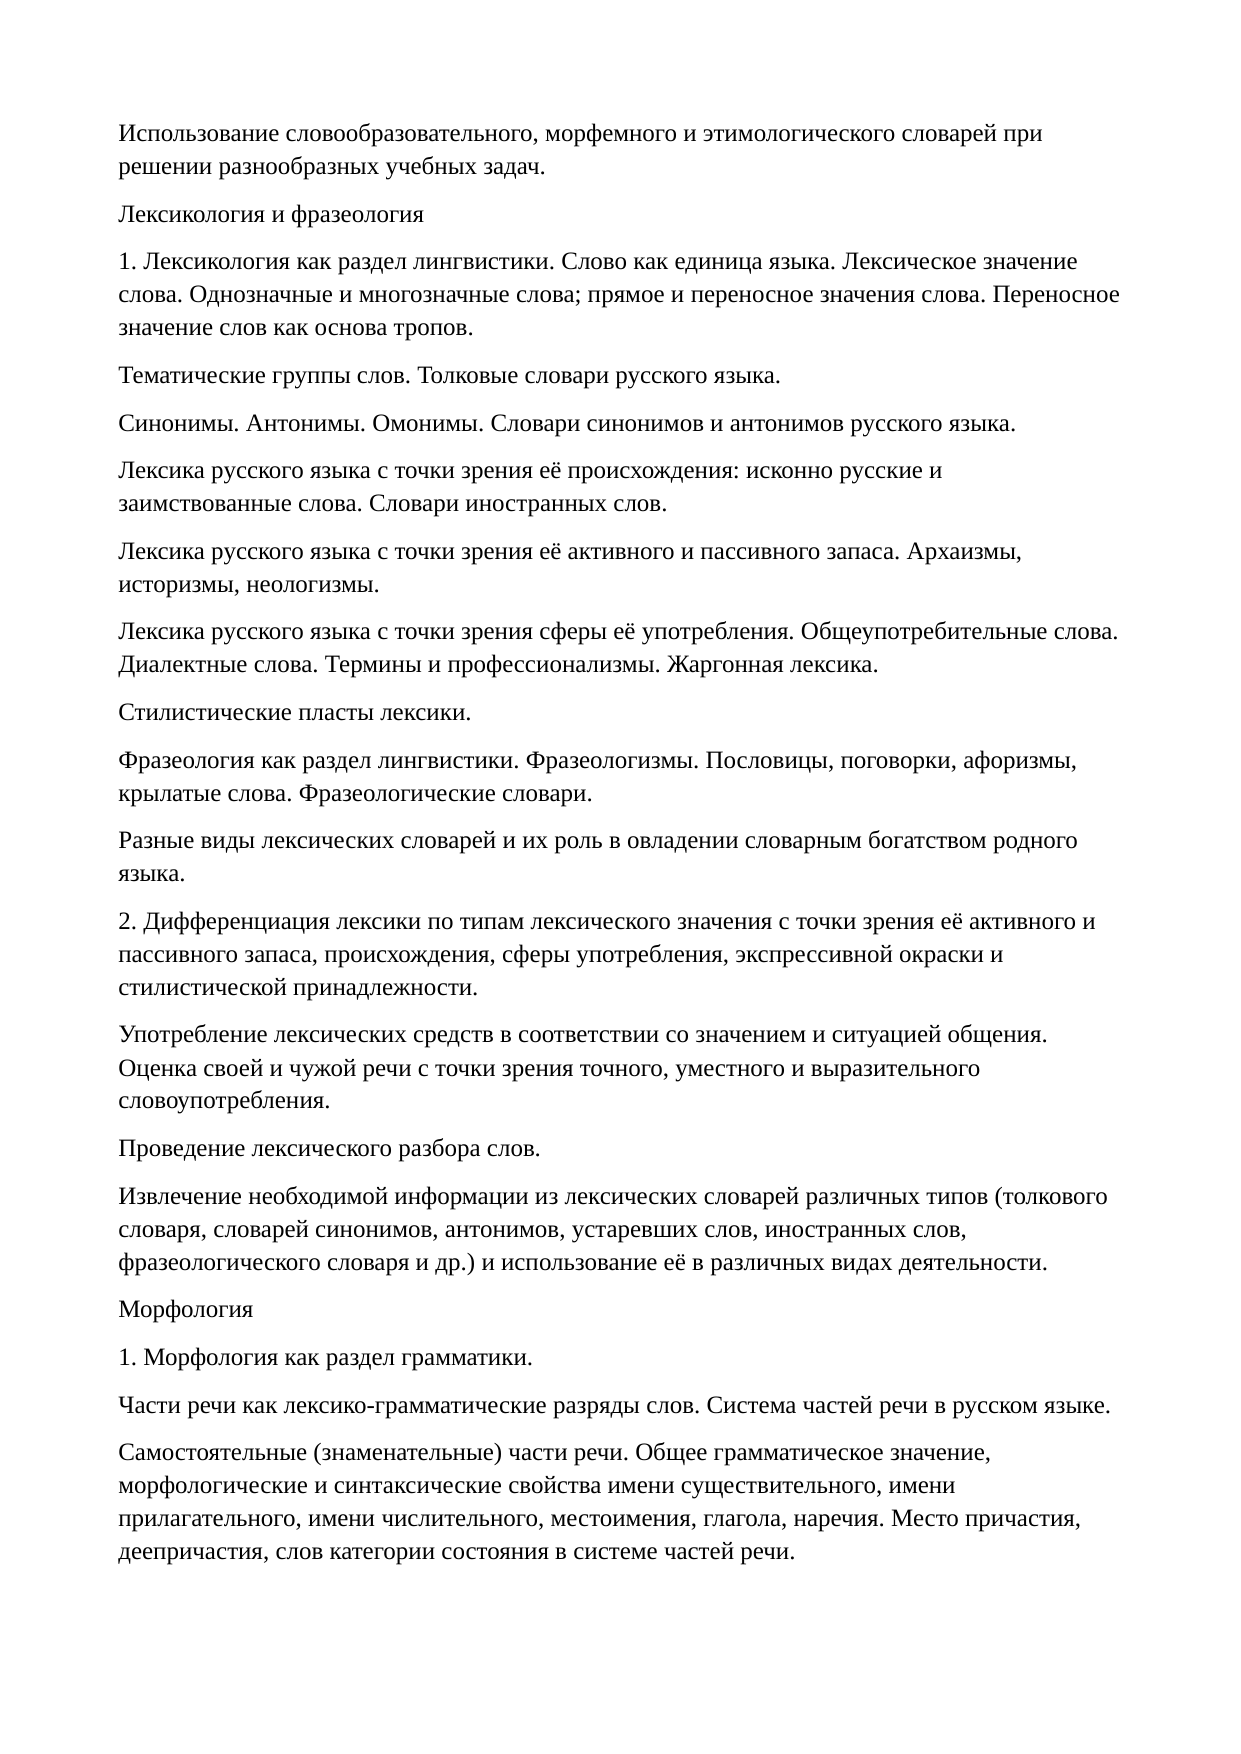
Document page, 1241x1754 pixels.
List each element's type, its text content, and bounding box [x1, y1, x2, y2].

text Лексика русского языка с точки зрения её происхождения: исконно русские и заимствованные слова. Словари иностранных слов. [118, 455, 1122, 517]
text 1. Морфология как раздел грамматики. [118, 1342, 1122, 1371]
text Разные виды лексических словарей и их роль в овладении словарным богатством родного языка. [118, 825, 1122, 887]
text Лексика русского языка с точки зрения сферы её употребления. Общеупотребительные слова. Диалектные слова. Термины и профессионализмы. Жаргонная лексика. [118, 616, 1122, 678]
text Проведение лексического разбора слов. [118, 1133, 1122, 1162]
text Лексика русского языка с точки зрения её активного и пассивного запаса. Архаизмы, историзмы, неологизмы. [118, 536, 1122, 598]
text 1. Лексикология как раздел лингвистики. Слово как единица языка. Лексическое значение слова. Однозначные и многозначные слова; прямое и переносное значения слова. Переносное значение слов как основа тропов. [118, 246, 1122, 341]
text Лексикология и фразеология [118, 199, 1122, 227]
text Употребление лексических средств в соответствии со значением и ситуацией общения. Оценка своей и чужой речи с точки зрения точного, уместного и выразительного словоупотребления. [118, 1019, 1122, 1114]
text Синонимы. Антонимы. Омонимы. Словари синонимов и антонимов русского языка. [118, 408, 1122, 436]
text Стилистические пласты лексики. [118, 697, 1122, 726]
text Тематические группы слов. Толковые словари русского языка. [118, 360, 1122, 389]
text Извлечение необходимой информации из лексических словарей различных типов (толкового словаря, словарей синонимов, антонимов, устаревших слов, иностранных слов, фразеологического словаря и др.) и использование её в различных видах деятельности. [118, 1181, 1122, 1276]
text 2. Дифференциация лексики по типам лексического значения с точки зрения её активного и пассивного запаса, происхождения, сферы употребления, экспрессивной окраски и стилистической принадлежности. [118, 906, 1122, 1001]
text Использование словообразовательного, морфемного и этимологического словарей при решении разнообразных учебных задач. [118, 118, 1122, 180]
text Части речи как лексико-грамматические разряды слов. Система частей речи в русском языке. [118, 1390, 1122, 1418]
text Самостоятельные (знаменательные) части речи. Общее грамматическое значение, морфологические и синтаксические свойства имени существительного, имени прилагательного, имени числительного, местоимения, глагола, наречия. Место причастия, деепричастия, слов категории состояния в системе частей речи. [118, 1437, 1122, 1565]
text Морфология [118, 1294, 1122, 1323]
text Фразеология как раздел лингвистики. Фразеологизмы. Пословицы, поговорки, афоризмы, крылатые слова. Фразеологические словари. [118, 745, 1122, 806]
